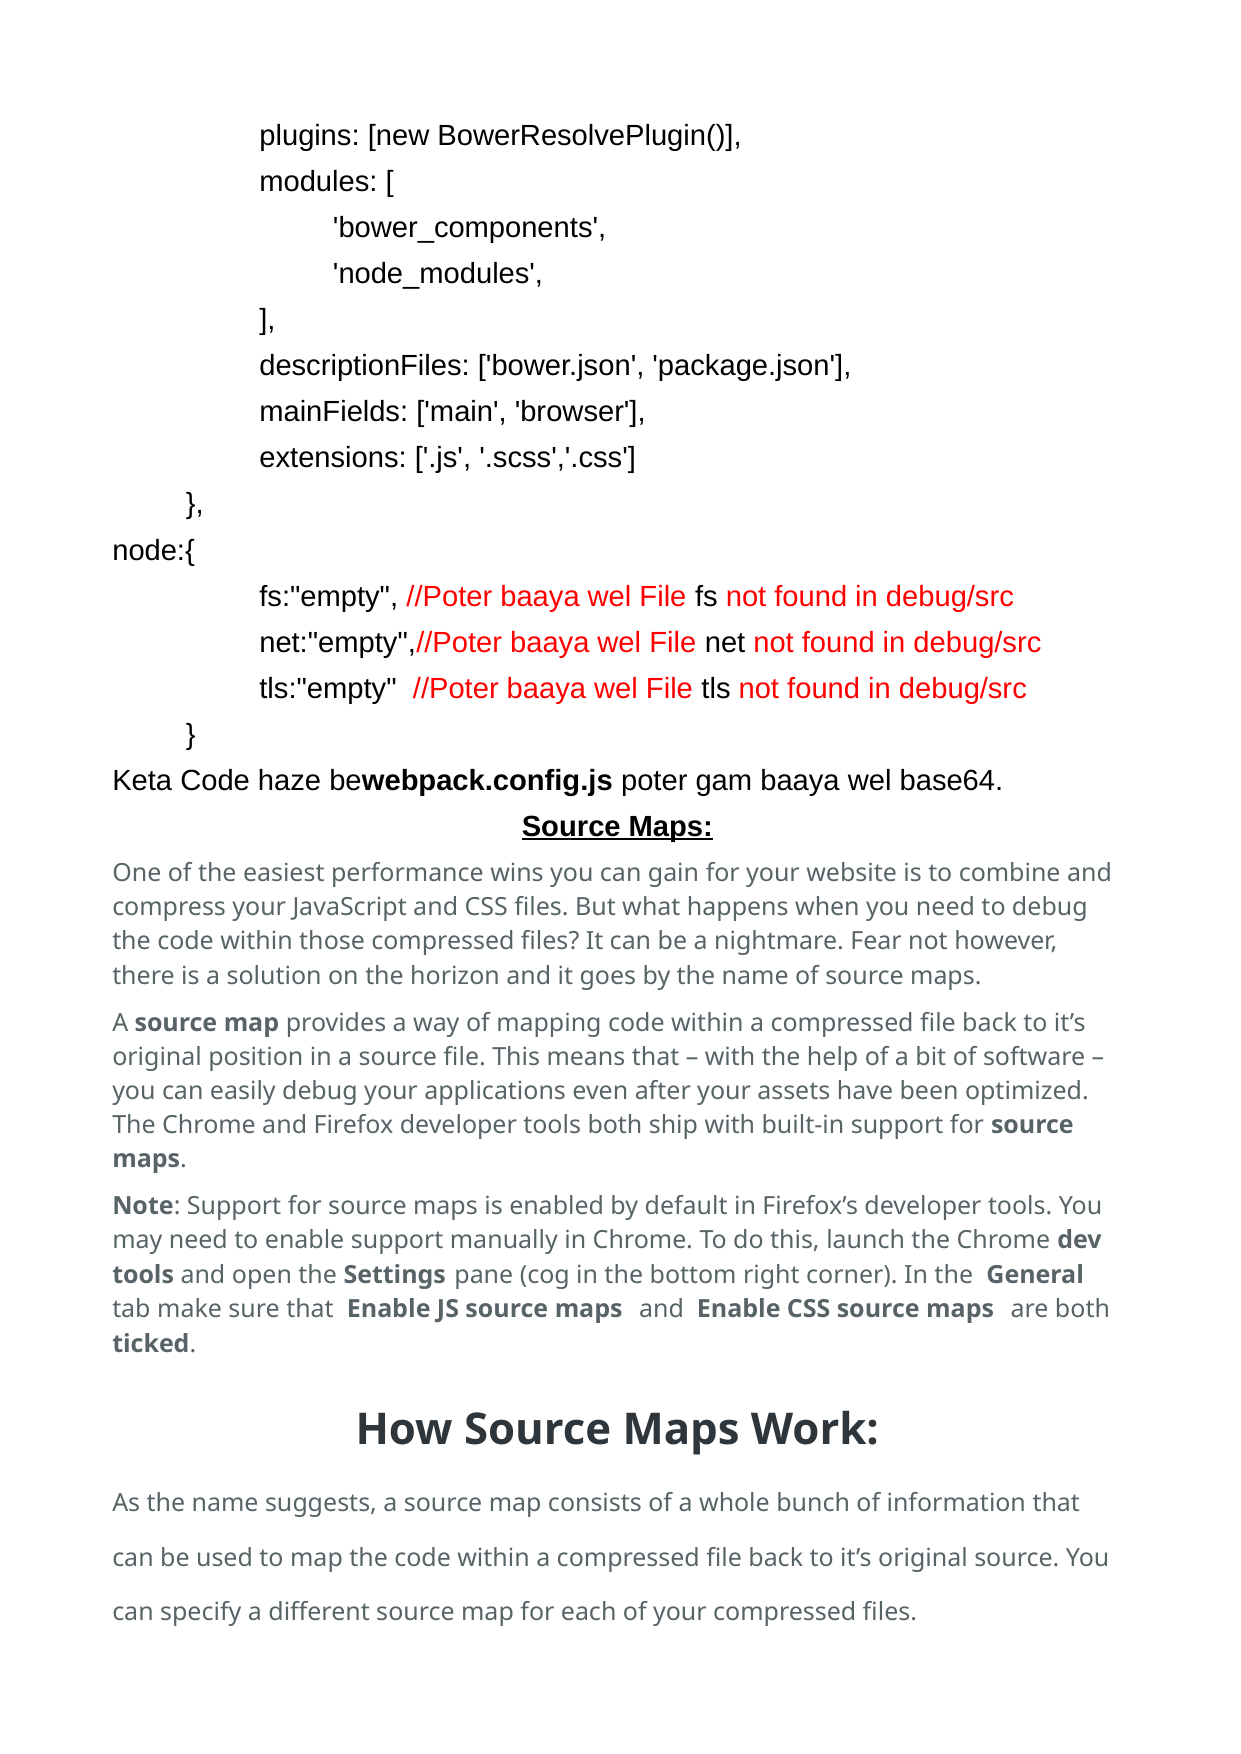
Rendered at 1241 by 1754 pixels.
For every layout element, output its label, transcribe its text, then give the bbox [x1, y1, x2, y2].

text } [112, 717, 1122, 750]
text descriptionFiles: ['bower.json', 'package.json'], [112, 348, 1122, 382]
text Source Maps: [112, 809, 1122, 842]
text modules: [ [112, 164, 1122, 198]
text Keta Code haze bewebpack.config.js poter gam baaya wel base64. [112, 763, 1122, 796]
text A source map provides a way of mapping code within a compressed file back to it’s original position in a source file. This means that – with the help of a bit of software – you can easily debug your applications even after your assets have been optimized. The Chrome and Firefox developer tools both ship with built-in support for source maps. [112, 1004, 1122, 1175]
text 'node_modules', [112, 256, 1122, 290]
text fs:"empty", //Poter baaya wel File fs not found in debug/src [112, 578, 1122, 612]
text Note: Support for source maps is enabled by default in Firefox’s developer tools. You may need to enable support manually in Chrome. To do this, launch the Chrome dev tools and open the Settings pane (cog in the bottom right corner). In the General tab make sure that Enable JS source maps and Enable CSS source maps are both ticked. [112, 1188, 1122, 1360]
text plugins: [new BowerResolvePlugin()], [112, 118, 1122, 152]
text One of the easiest performance wins you can gain for your website is to combine and compress your JavaScript and CSS files. But what happens when you need to debug the code within those compressed files? It can be a nightmare. Fear not however, there is a solution on the horizon and it goes by the name of source maps. [112, 855, 1122, 992]
text tls:"empty" //Poter baaya wel File tls not found in debug/src [112, 671, 1122, 704]
subtitle How Source Maps Work: [112, 1397, 1122, 1457]
text extensions: ['.js', '.scss','.css'] [112, 440, 1122, 474]
text net:"empty",//Poter baaya wel File net not found in debug/src [112, 624, 1122, 658]
text ], [112, 302, 1122, 336]
text 'bower_components', [112, 210, 1122, 244]
text node:{ [112, 532, 1122, 566]
text mainFields: ['main', 'browser'], [112, 394, 1122, 428]
text As the name suggests, a source map consists of a whole bunch of information that can be used to map the code within a compressed file back to it’s original source. You can specify a different source map for each of your compressed files. [112, 1485, 1122, 1628]
text }, [112, 486, 1122, 520]
